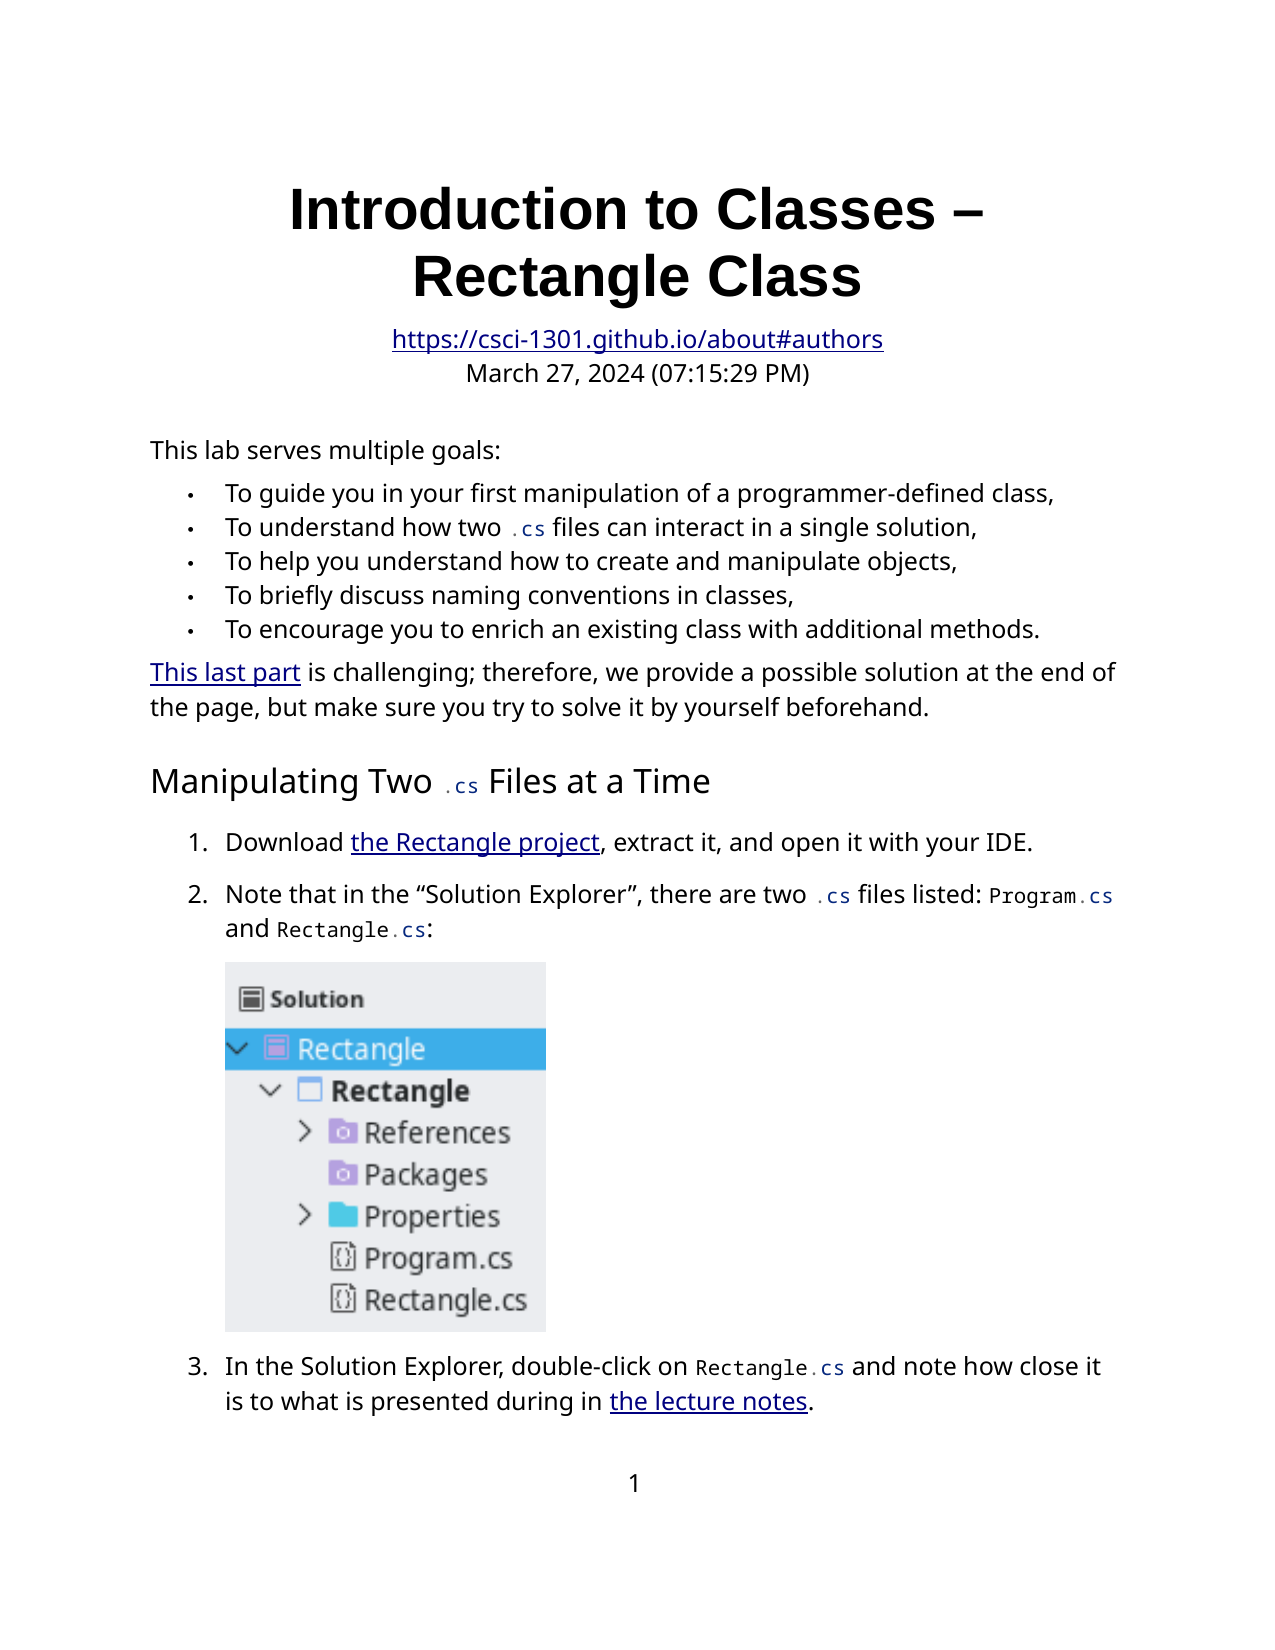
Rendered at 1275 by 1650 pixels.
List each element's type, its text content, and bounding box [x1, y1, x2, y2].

text March 27, 2024 (07:15:29 PM) [150, 356, 1125, 390]
list To help you understand how to create and manipulate objects, [187, 544, 1125, 578]
text This last part is challenging; therefore, we provide a possible solution at the end of the page, but make sure you try to solve it by yourself beforehand. [150, 655, 1125, 723]
list Download the Rectangle project, extract it, and open it with your IDE. [187, 824, 1125, 858]
list To guide you in your first manipulation of a programmer-defined class, [187, 476, 1125, 510]
subtitle Manipulating Two .cs Files at a Time [150, 757, 1125, 803]
list In the Solution Explorer, double-click on Rectangle.cs and note how close it is to what is presented during in the lecture notes. [187, 1349, 1125, 1417]
picture [225, 962, 546, 1332]
title Introduction to Classes – Rectangle Class [150, 175, 1125, 309]
text https://csci-1301.github.io/about#authors [150, 322, 1125, 356]
list Note that in the “Solution Explorer”, there are two .cs files listed: Program.cs and Rectangle.cs: [187, 876, 1125, 944]
list To encourage you to enrich an existing class with additional methods. [187, 612, 1125, 646]
text This lab serves multiple goals: [150, 433, 1125, 467]
list To understand how two .cs files can interact in a single solution, [187, 510, 1125, 544]
list To briefly discuss naming conventions in classes, [187, 578, 1125, 612]
